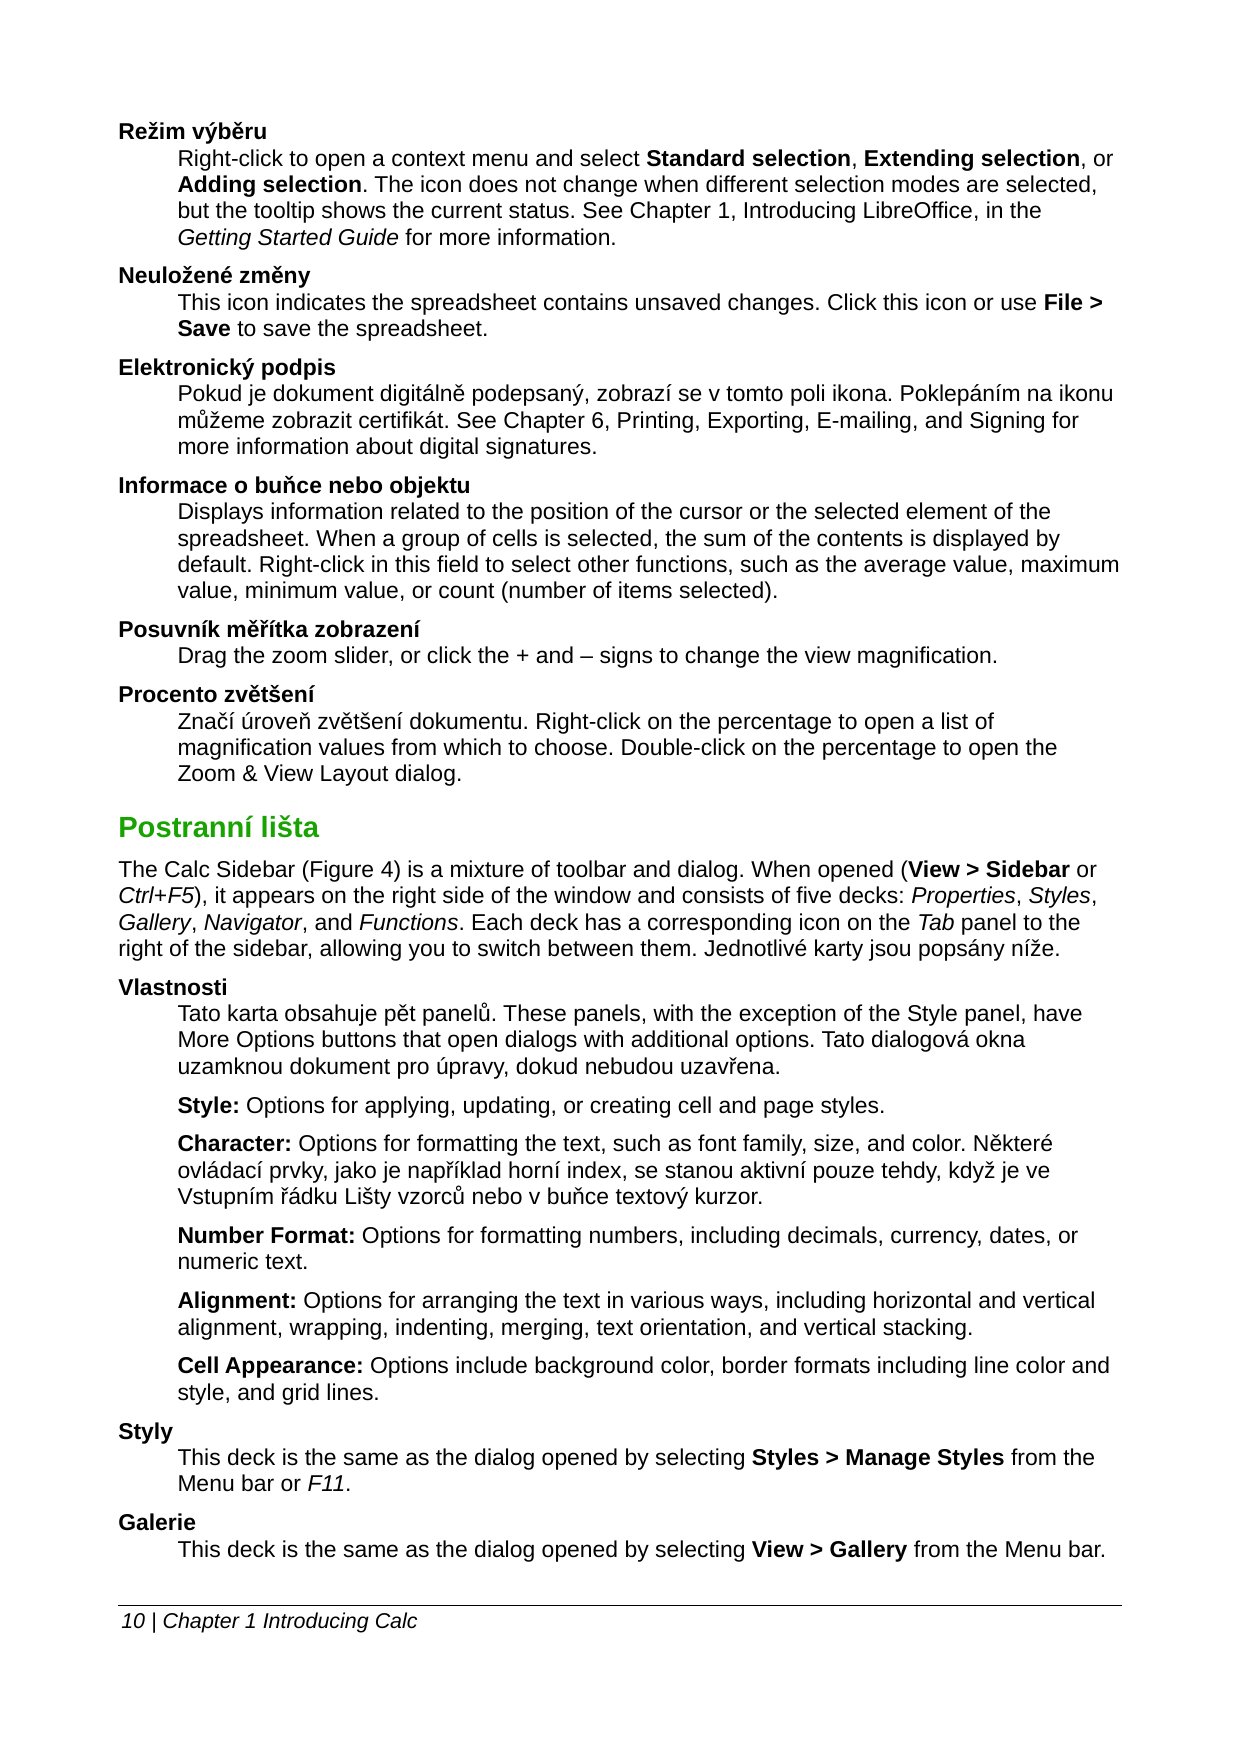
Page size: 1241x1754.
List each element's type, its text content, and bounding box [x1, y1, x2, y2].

text Alignment: Options for arranging the text in various ways, including horizontal and vertical alignment, wrapping, indenting, merging, text orientation, and vertical stacking. [177, 1287, 1122, 1340]
text Drag the zoom slider, or click the + and – signs to change the view magnification. [177, 642, 1122, 669]
text Značí úroveň zvětšení dokumentu. Right-click on the percentage to open a list of magnification values from which to choose. Double-click on the percentage to open the Zoom & View Layout dialog. [177, 708, 1122, 787]
text Styly [118, 1418, 1122, 1444]
text Elektronický podpis [118, 354, 1122, 380]
text Number Format: Options for formatting numbers, including decimals, currency, dates, or numeric text. [177, 1222, 1122, 1275]
text Neuložené změny [118, 262, 1122, 289]
text Right-click to open a context menu and select Standard selection, Extending selection, or Adding selection. The icon does not change when different selection modes are selected, but the tooltip shows the current status. See Chapter 1, Introducing LibreOffice, in the Getting Started Guide for more information. [177, 144, 1122, 250]
text This deck is the same as the dialog opened by selecting View > Gallery from the Menu bar. [177, 1536, 1122, 1562]
text Displays information related to the position of the cursor or the selected element of the spreadsheet. When a group of cells is selected, the sum of the contents is displayed by default. Right-click in this field to select other functions, such as the average value, maximum value, minimum value, or count (number of items selected). [177, 498, 1122, 604]
text Procento zvětšení [118, 681, 1122, 708]
text Galerie [118, 1509, 1122, 1536]
text Tato karta obsahuje pět panelů. These panels, with the exception of the Style panel, have More Options buttons that open dialogs with additional options. Tato dialogová okna uzamknou dokument pro úpravy, dokud nebudou uzavřena. [177, 1000, 1122, 1079]
text Režim výběru [118, 118, 1122, 144]
text Vlastnosti [118, 974, 1122, 1000]
text Posuvník měřítka zobrazení [118, 616, 1122, 642]
text Cell Appearance: Options include background color, border formats including line color and style, and grid lines. [177, 1352, 1122, 1405]
text The Calc Sidebar (Figure 4) is a mixture of toolbar and dialog. When opened (View > Sidebar or Ctrl+F5), it appears on the right side of the window and consists of five decks: Properties, Styles, Gallery, Navigator, and Functions. Each deck has a corresponding icon on the Tab panel to the right of the sidebar, allowing you to switch between them. Jednotlivé karty jsou popsány níže. [118, 856, 1122, 961]
text This icon indicates the spreadsheet contains unsaved changes. Click this icon or use File > Save to save the spreadsheet. [177, 289, 1122, 341]
text This deck is the same as the dialog opened by selecting Styles > Manage Styles from the Menu bar or F11. [177, 1444, 1122, 1497]
text Style: Options for applying, updating, or creating cell and page styles. [177, 1092, 1122, 1118]
subtitle Postranní lišta [118, 810, 1122, 844]
text Character: Options for formatting the text, such as font family, size, and color. Některé ovládací prvky, jako je například horní index, se stanou aktivní pouze tehdy, když je ve Vstupním řádku Lišty vzorců nebo v buňce textový kurzor. [177, 1130, 1122, 1209]
text Pokud je dokument digitálně podepsaný, zobrazí se v tomto poli ikona. Poklepáním na ikonu můžeme zobrazit certifikát. See Chapter 6, Printing, Exporting, E-mailing, and Signing for more information about digital signatures. [177, 380, 1122, 459]
text Informace o buňce nebo objektu [118, 472, 1122, 498]
